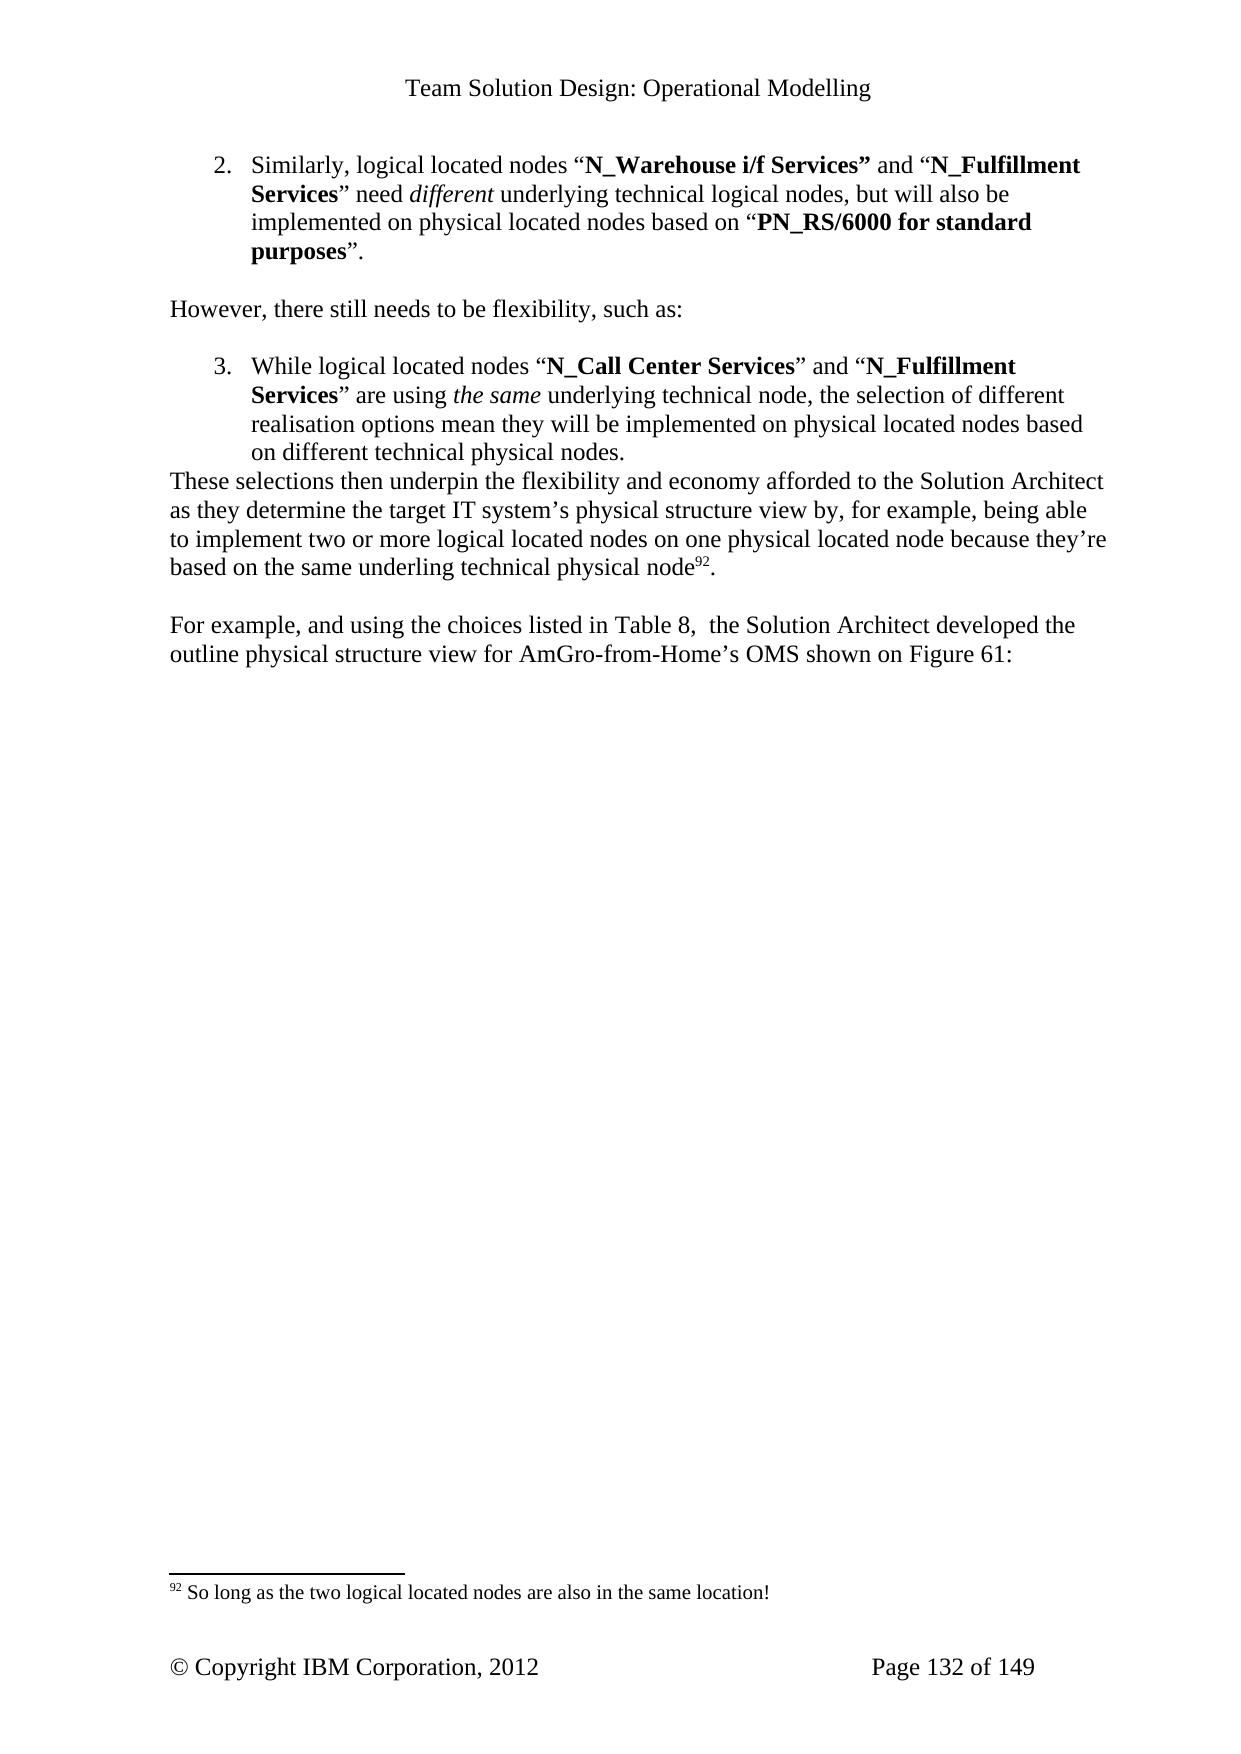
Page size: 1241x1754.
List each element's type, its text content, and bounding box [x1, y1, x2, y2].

list Similarly, logical located nodes “N_Warehouse i/f Services” and “N_Fulfillment Services” need different underlying technical logical nodes, but will also be implemented on physical located nodes based on “PN_RS/6000 for standard purposes”. [213, 150, 1107, 294]
text So long as the two logical located nodes are also in the same location! [169, 1580, 1107, 1604]
list While logical located nodes “N_Call Center Services” and “N_Fulfillment Services” are using the same underlying technical node, the selection of different realisation options mean they will be implemented on physical located nodes based on different technical physical nodes. [213, 351, 1107, 466]
text For example, and using the choices listed in Table 8, the Solution Architect developed the outline physical structure view for AmGro-from-Home’s OMS shown on Figure 61: [169, 610, 1107, 667]
text These selections then underpin the flexibility and economy afforded to the Solution Architect as they determine the target IT system’s physical structure view by, for example, being able to implement two or more logical located nodes on one physical located node because they’re based on the same underling technical physical node. [169, 466, 1107, 581]
text However, there still needs to be flexibility, such as: [169, 294, 1107, 351]
